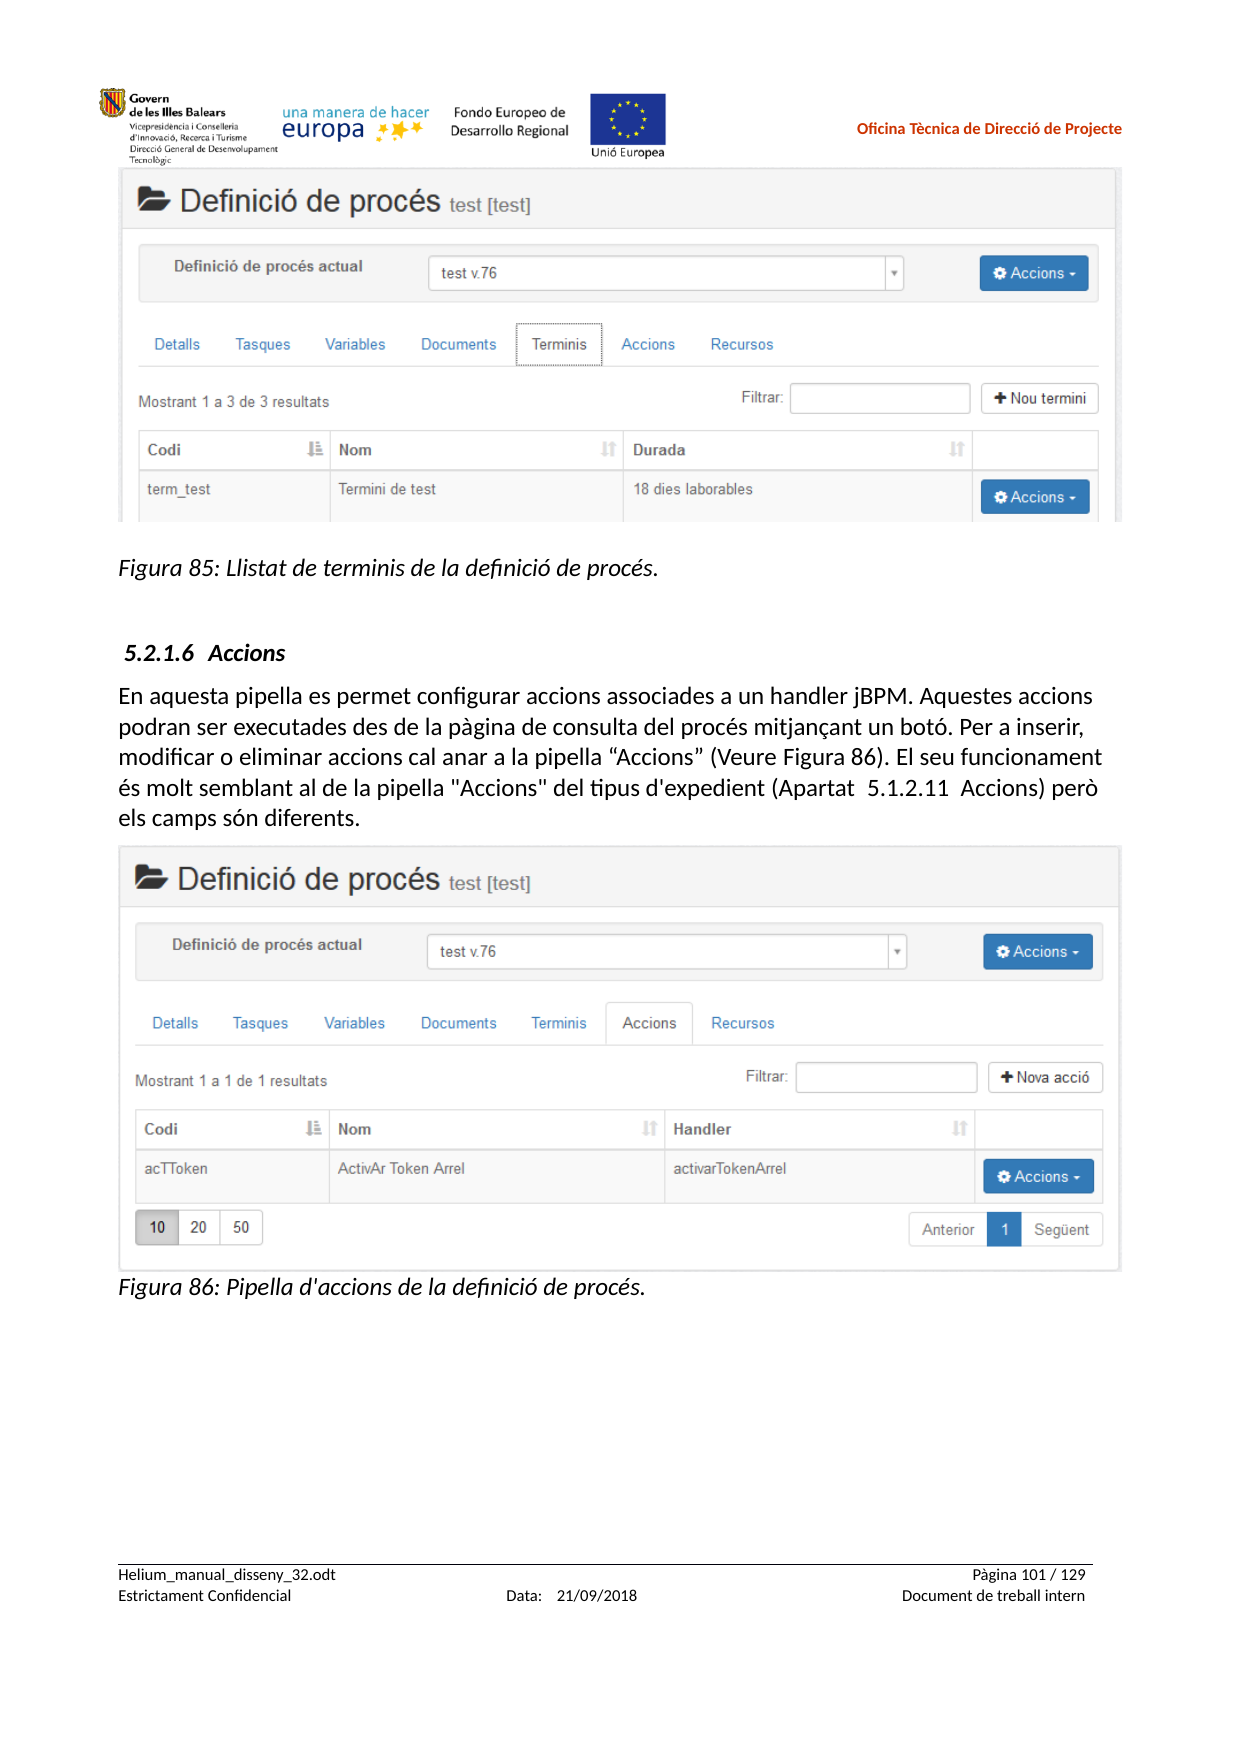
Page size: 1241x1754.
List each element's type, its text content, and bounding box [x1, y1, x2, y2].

picture [99, 87, 668, 166]
picture [118, 167, 1123, 522]
subtitle Accions [118, 638, 1122, 668]
text Figura 86: Pipella d'accions de la definició de procés. [118, 1272, 1122, 1302]
text Figura 85: Llistat de terminis de la definició de procés. [118, 522, 1122, 582]
picture [118, 845, 1123, 1272]
text En aquesta pipella es permet configurar accions associades a un handler jBPM. Aquestes accions podran ser executades des de la pàgina de consulta del procés mitjançant un botó. Per a inserir, modificar o eliminar accions cal anar a la pipella “Accions” (Veure Figura 86). El seu funcionament és molt semblant al de la pipella "Accions" del tipus d'expedient (Apartat 5.1.2.11 Accions) però els camps són diferents. [118, 681, 1122, 833]
